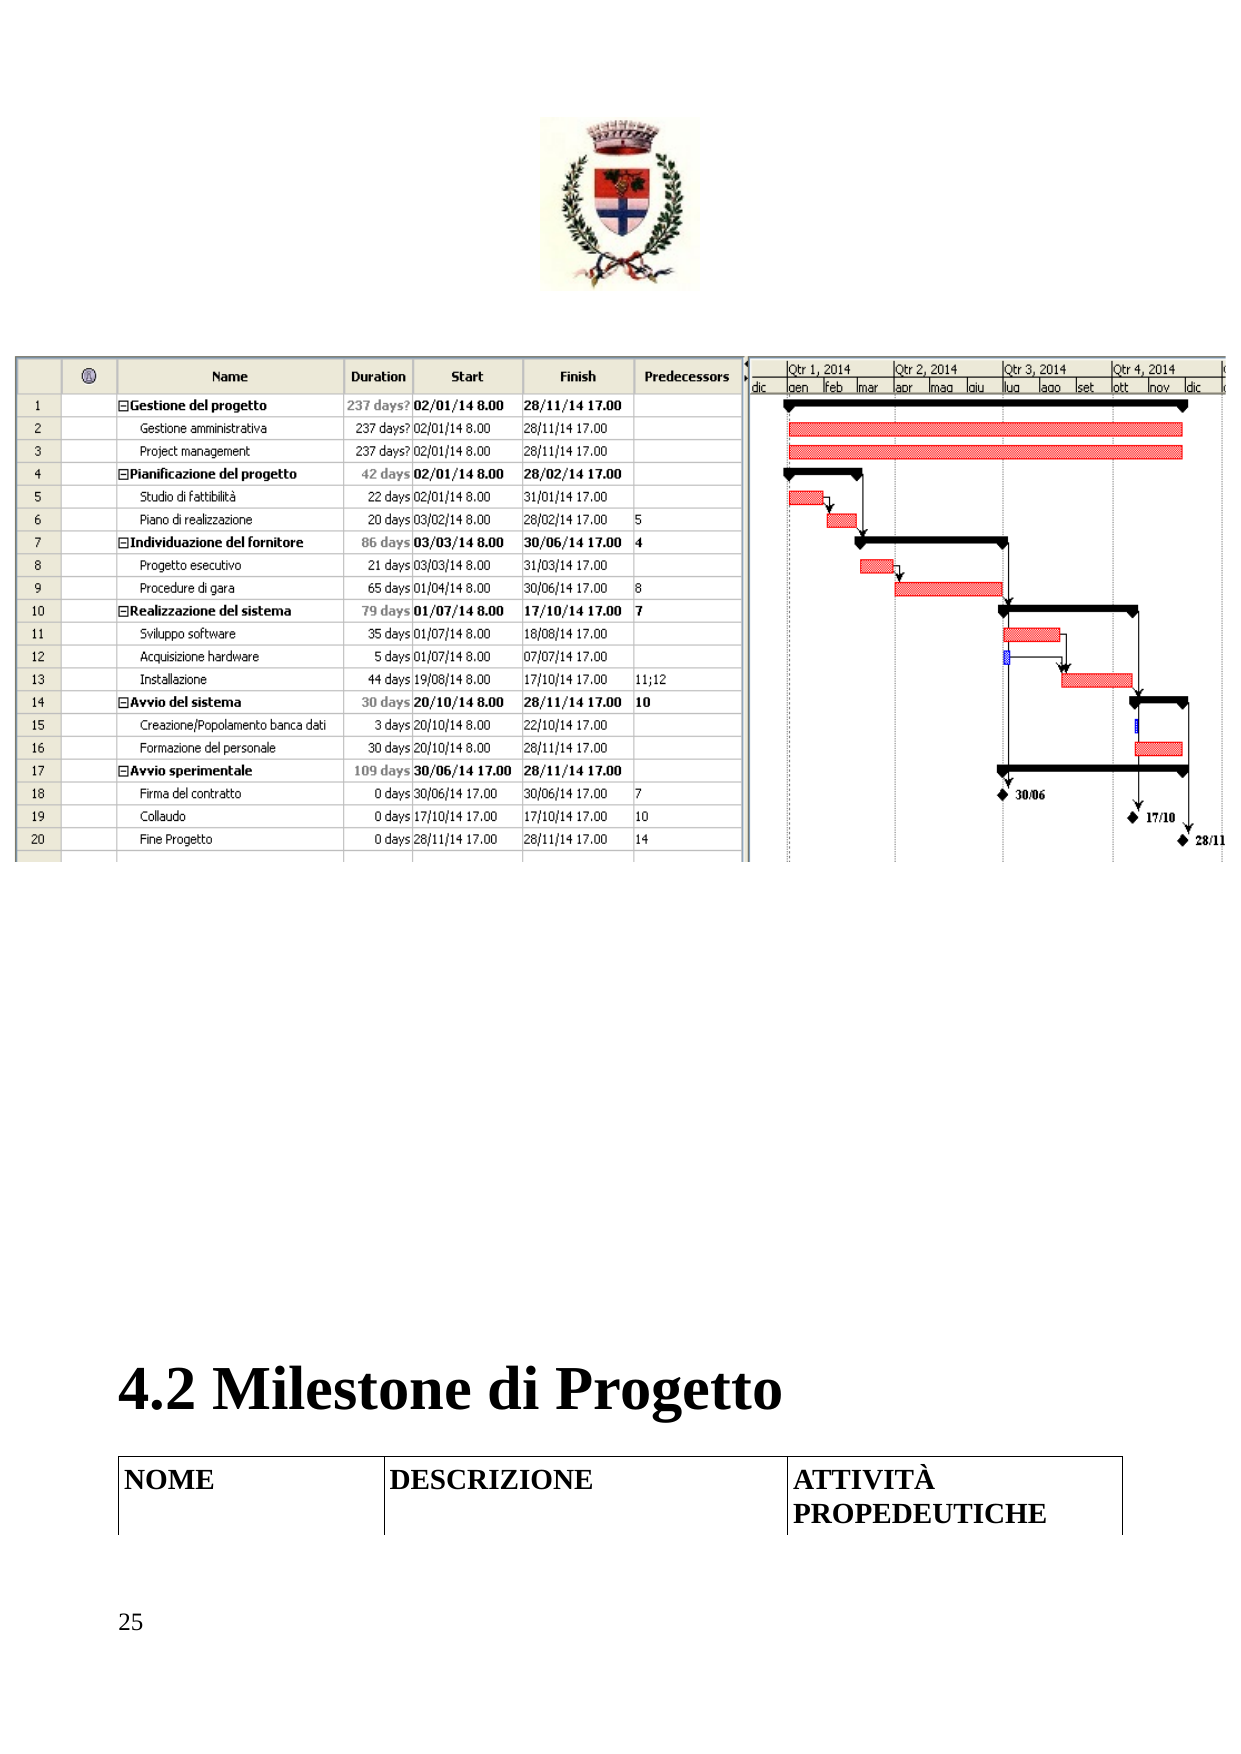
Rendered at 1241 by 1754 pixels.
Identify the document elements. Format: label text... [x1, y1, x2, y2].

table_header ATTIVITÀ PROPEDEUTICHE [788, 1457, 1122, 1535]
picture [540, 117, 700, 291]
table_header NOME [119, 1457, 384, 1535]
table_header DESCRIZIONE [385, 1457, 787, 1535]
picture [14, 356, 1226, 862]
text 4.2 Milestone di Progetto [118, 1351, 1122, 1423]
